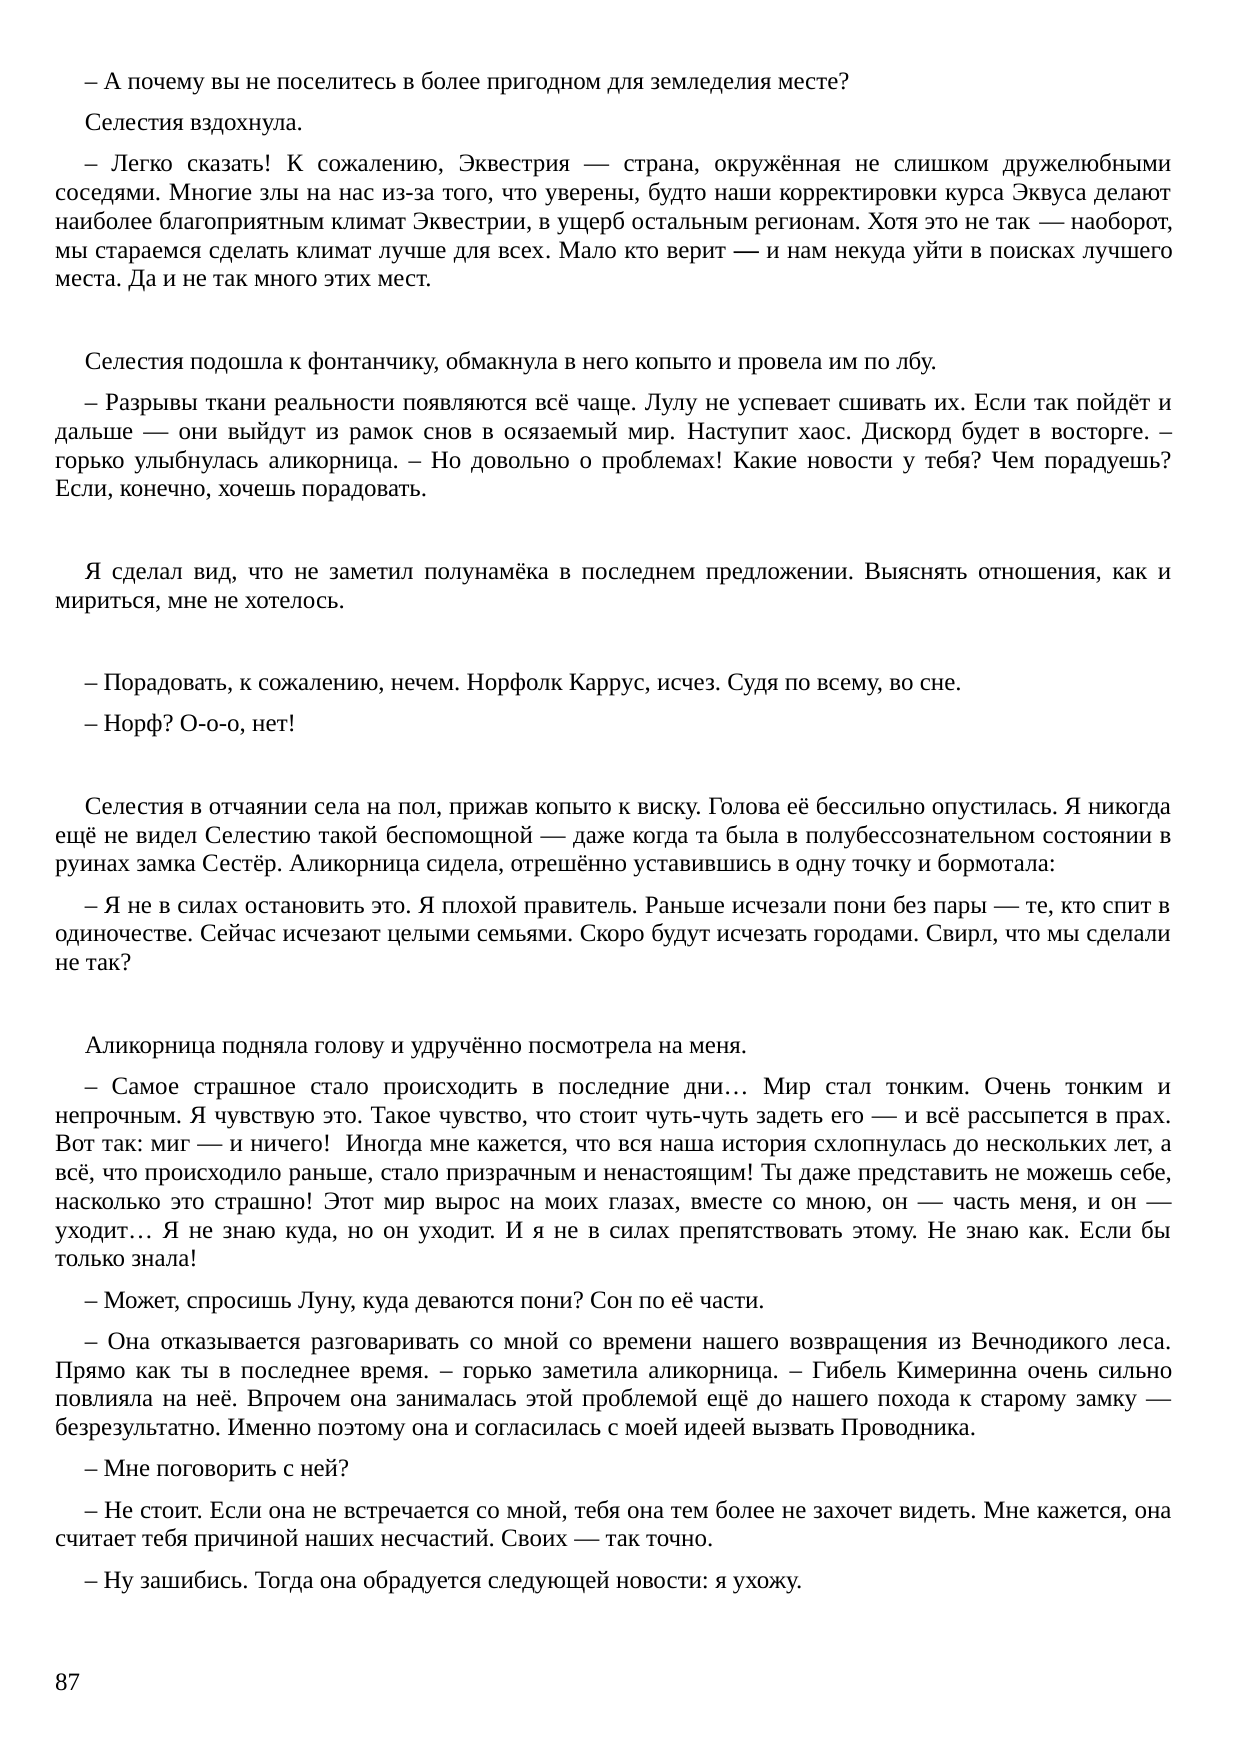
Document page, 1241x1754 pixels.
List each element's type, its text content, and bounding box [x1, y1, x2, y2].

text Селестия в отчаянии села на пол, прижав копыто к виску. Голова её бессильно опустилась. Я никогда ещё не видел Селестию такой беспомощной — даже когда та была в полубессознательном состоянии в руинах замка Сестёр. Аликорница сидела, отрешённо уставившись в одну точку и бормотала: [55, 791, 1173, 877]
text Селестия вздохнула. [55, 107, 1173, 136]
text Аликорница подняла голову и удручённо посмотрела на меня. [55, 1030, 1173, 1058]
text Я сделал вид, что не заметил полунамёка в последнем предложении. Выяснять отношения, как и мириться, мне не хотелось. [55, 556, 1173, 613]
text – Не стоит. Если она не встречается со мной, тебя она тем более не захочет видеть. Мне кажется, она считает тебя причиной наших несчастий. Своих — так точно. [55, 1495, 1173, 1552]
text – Разрывы ткани реальности появляются всё чаще. Лулу не успевает сшивать их. Если так пойдёт и дальше — они выйдут из рамок снов в осязаемый мир. Наступит хаос. Дискорд будет в восторге. – горько улыбнулась аликорница. – Но довольно о проблемах! Какие новости у тебя? Чем порадуешь? Если, конечно, хочешь порадовать. [55, 387, 1173, 502]
text – Ну зашибись. Тогда она обрадуется следующей новости: я ухожу. [55, 1565, 1173, 1593]
text – Самое страшное стало происходить в последние дни… Мир стал тонким. Очень тонким и непрочным. Я чувствую это. Такое чувство, что стоит чуть-чуть задеть его — и всё рассыпется в прах. Вот так: миг — и ничего! Иногда мне кажется, что вся наша история схлопнулась до нескольких лет, а всё, что происходило раньше, стало призрачным и ненастоящим! Ты даже представить не можешь себе, насколько это страшно! Этот мир вырос на моих глазах, вместе со мною, он — часть меня, и он — уходит… Я не знаю куда, но он уходит. И я не в силах препятствовать этому. Не знаю как. Если бы только знала! [55, 1071, 1173, 1272]
text – Норф? О-о-о, нет! [55, 708, 1173, 737]
text – Она отказывается разговаривать со мной со времени нашего возвращения из Вечнодикого леса. Прямо как ты в последнее время. – горько заметила аликорница. – Гибель Кимеринна очень сильно повлияла на неё. Впрочем она занималась этой проблемой ещё до нашего похода к старому замку — безрезультатно. Именно поэтому она и согласилась с моей идеей вызвать Проводника. [55, 1326, 1173, 1441]
text – Может, спросишь Луну, куда деваются пони? Сон по её части. [55, 1285, 1173, 1313]
text – А почему вы не поселитесь в более пригодном для земледелия месте? [55, 66, 1173, 95]
text Селестия подошла к фонтанчику, обмакнула в него копыто и провела им по лбу. [55, 346, 1173, 375]
text – Порадовать, к сожалению, нечем. Норфолк Каррус, исчез. Судя по всему, во сне. [55, 667, 1173, 696]
text – Легко сказать! К сожалению, Эквестрия — страна, окружённая не слишком дружелюбными соседями. Многие злы на нас из-за того, что уверены, будто наши корректировки курса Эквуса делают наиболее благоприятным климат Эквестрии, в ущерб остальным регионам. Хотя это не так — наоборот, мы стараемся сделать климат лучше для всех. Мало кто верит — и нам некуда уйти в поисках лучшего места. Да и не так много этих мест. [55, 148, 1173, 292]
text – Я не в силах остановить это. Я плохой правитель. Раньше исчезали пони без пары — те, кто спит в одиночестве. Сейчас исчезают целыми семьями. Скоро будут исчезать городами. Свирл, что мы сделали не так? [55, 890, 1173, 976]
text – Мне поговорить с ней? [55, 1453, 1173, 1482]
